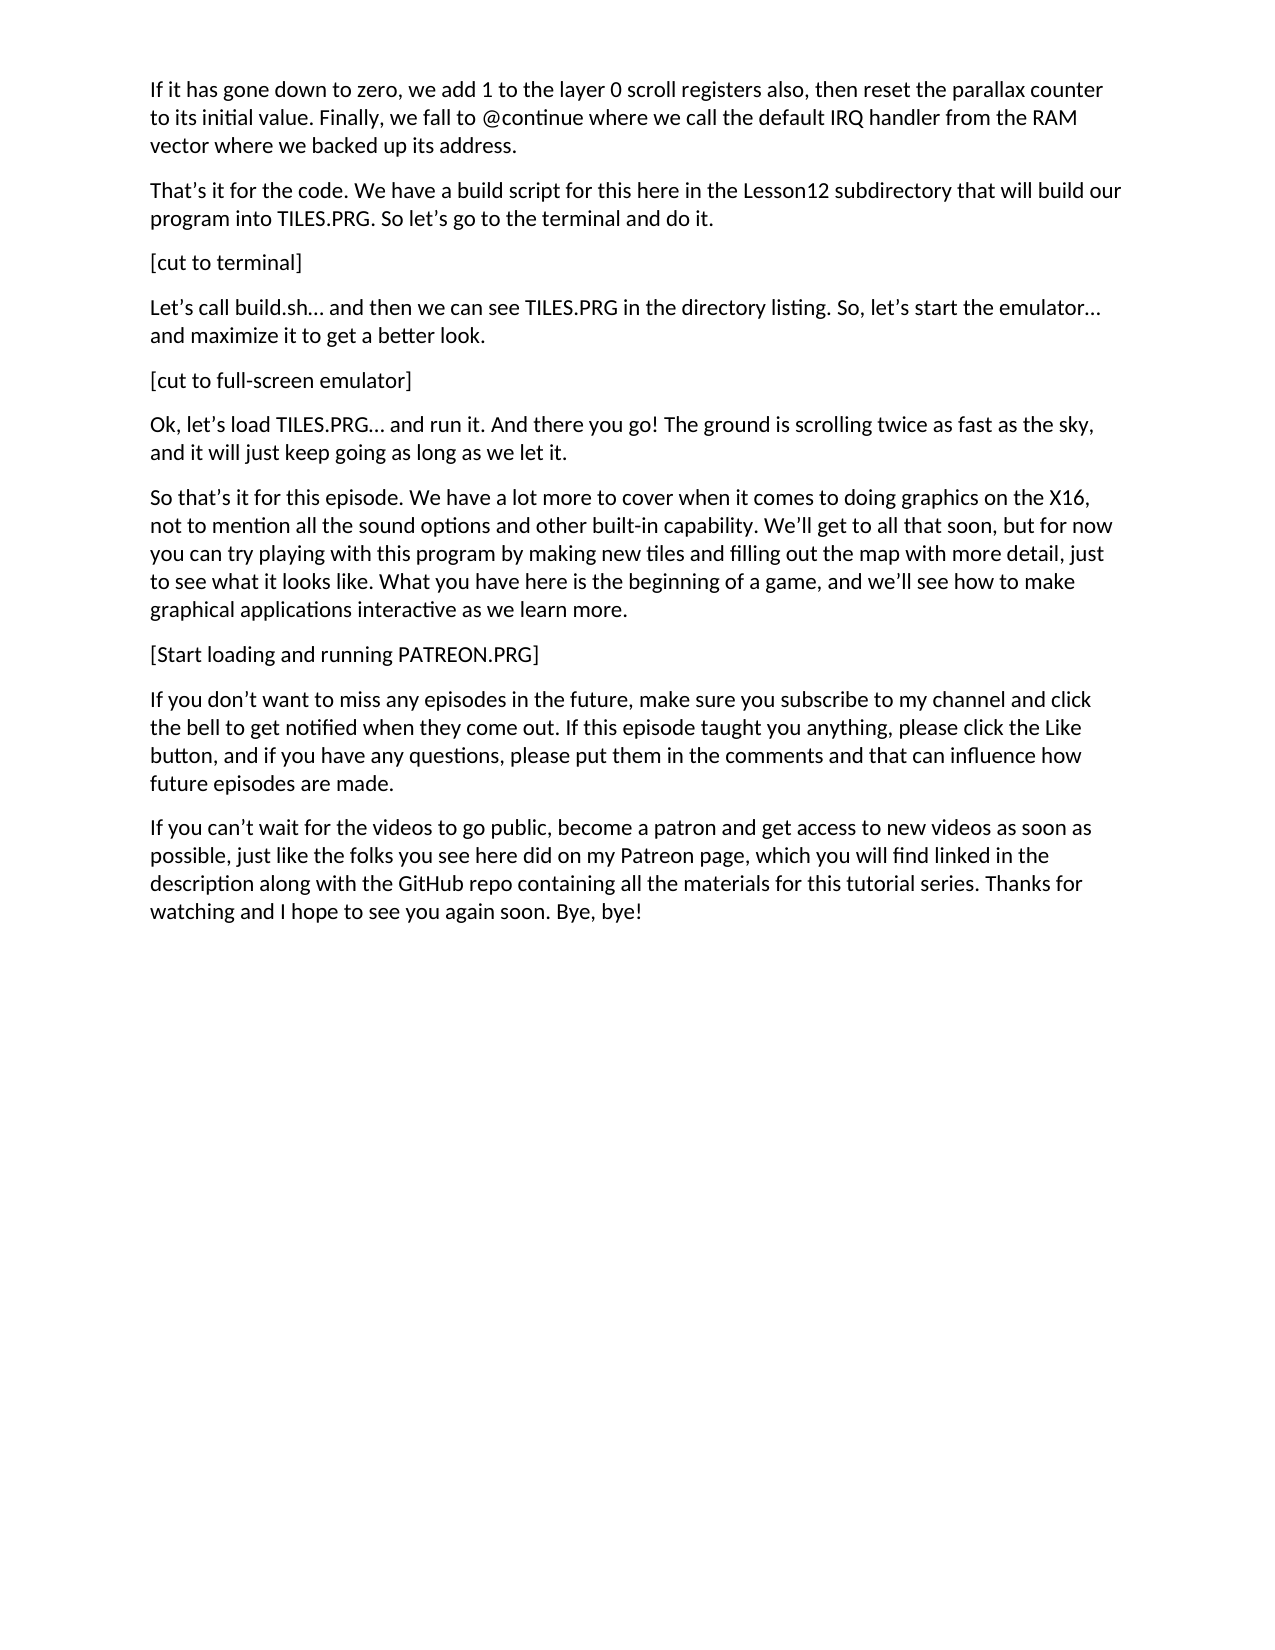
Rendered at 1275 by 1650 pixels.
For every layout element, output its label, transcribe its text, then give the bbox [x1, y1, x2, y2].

text That’s it for the code. We have a build script for this here in the Lesson12 subdirectory that will build our program into TILES.PRG. So let’s go to the terminal and do it. [150, 176, 1125, 232]
text Ok, let’s load TILES.PRG… and run it. And there you go! The ground is scrolling twice as fast as the sky, and it will just keep going as long as we let it. [150, 411, 1125, 467]
text [cut to full-screen emulator] [150, 366, 1125, 394]
text If you can’t wait for the videos to go public, become a patron and get access to new videos as soon as possible, just like the folks you see here did on my Patreon page, which you will find linked in the description along with the GitHub repo containing all the materials for this tutorial series. Thanks for watching and I hope to see you again soon. Bye, bye! [150, 813, 1125, 926]
text If it has gone down to zero, we add 1 to the layer 0 scroll registers also, then reset the parallax counter to its initial value. Finally, we fall to @continue where we call the default IRQ handler from the RAM vector where we backed up its address. [150, 75, 1125, 159]
text If you don’t want to miss any episodes in the future, make sure you subscribe to my channel and click the bell to get notified when they come out. If this episode taught you anything, please click the Like button, and if you have any questions, please put them in the comments and that can influence how future episodes are made. [150, 685, 1125, 797]
text Let’s call build.sh… and then we can see TILES.PRG in the directory listing. So, let’s start the emulator… and maximize it to get a better look. [150, 293, 1125, 349]
text [cut to terminal] [150, 248, 1125, 276]
text So that’s it for this episode. We have a lot more to cover when it comes to doing graphics on the X16, not to mention all the sound options and other built-in capability. We’ll get to all that soon, but for now you can try playing with this program by making new tiles and filling out the map with more detail, just to see what it looks like. What you have here is the beginning of a game, and we’ll see how to make graphical applications interactive as we learn more. [150, 483, 1125, 623]
text [Start loading and running PATREON.PRG] [150, 640, 1125, 668]
